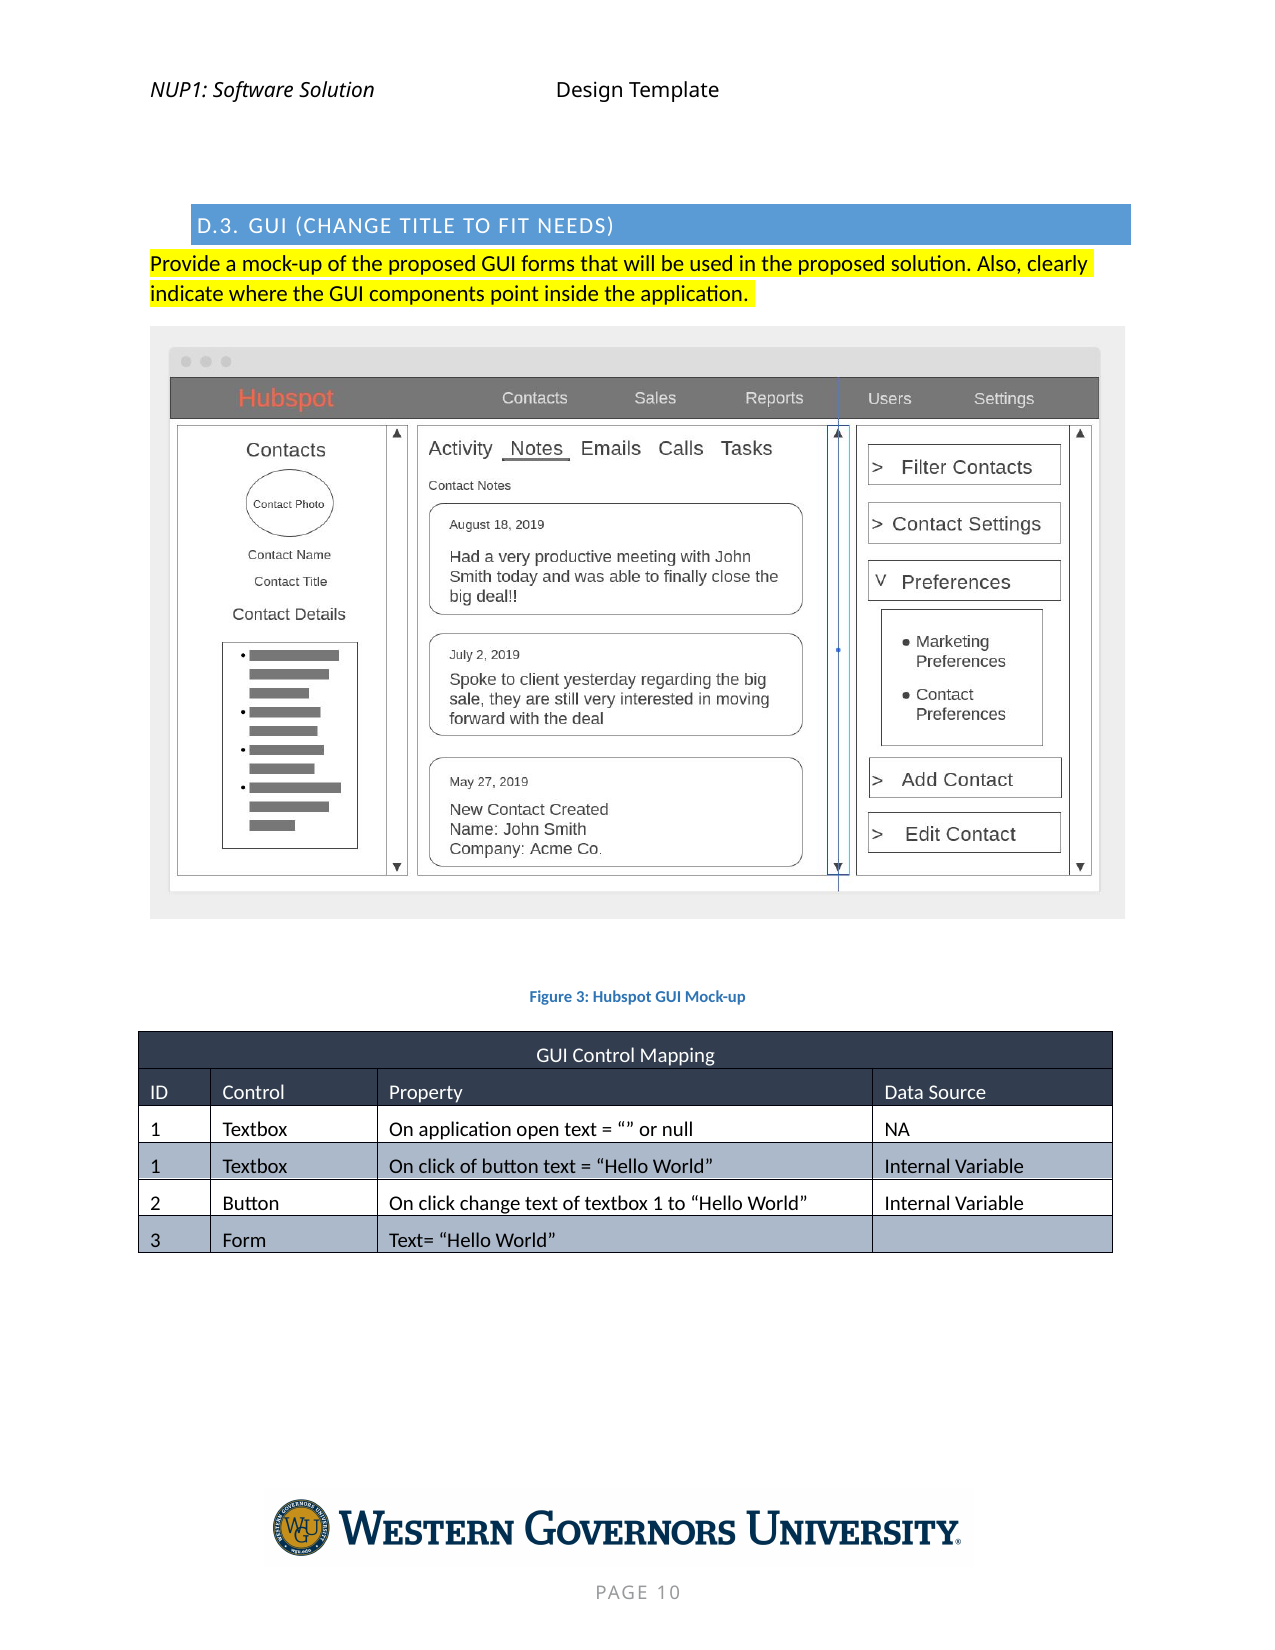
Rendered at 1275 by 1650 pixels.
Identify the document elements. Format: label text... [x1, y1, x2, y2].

table_cell Button [211, 1180, 377, 1215]
table_cell Internal Variable [873, 1143, 1112, 1178]
table_cell Control [211, 1069, 377, 1105]
picture [150, 326, 1125, 919]
table_cell ID [139, 1069, 210, 1105]
table_cell Form [211, 1216, 377, 1252]
table_header GUI Control Mapping [139, 1032, 1112, 1068]
table_cell 1 [139, 1143, 210, 1178]
table_cell 3 [139, 1216, 210, 1252]
table_cell 1 [139, 1106, 210, 1142]
table_cell On click of button text = “Hello World” [378, 1143, 872, 1178]
picture [263, 1488, 974, 1567]
table_cell Textbox [211, 1106, 377, 1142]
table_cell On click change text of textbox 1 to “Hello World” [378, 1180, 872, 1215]
table_cell Internal Variable [873, 1180, 1112, 1215]
table_cell Property [378, 1069, 872, 1105]
subtitle GUI (Change title to fit needs) [197, 211, 1125, 239]
table_cell 2 [139, 1180, 210, 1215]
text Figure 3: Hubspot GUI Mock-up [150, 987, 1125, 1007]
text Provide a mock-up of the proposed GUI forms that will be used in the proposed solution. Also, clearly indicate where the GUI components point inside the application. [150, 249, 1125, 307]
table_cell [873, 1216, 1112, 1252]
table_cell NA [873, 1106, 1112, 1142]
table_cell Data Source [873, 1069, 1112, 1105]
table_cell Text= “Hello World” [378, 1216, 872, 1252]
table_cell Textbox [211, 1143, 377, 1178]
table_cell On application open text = “” or null [378, 1106, 872, 1142]
